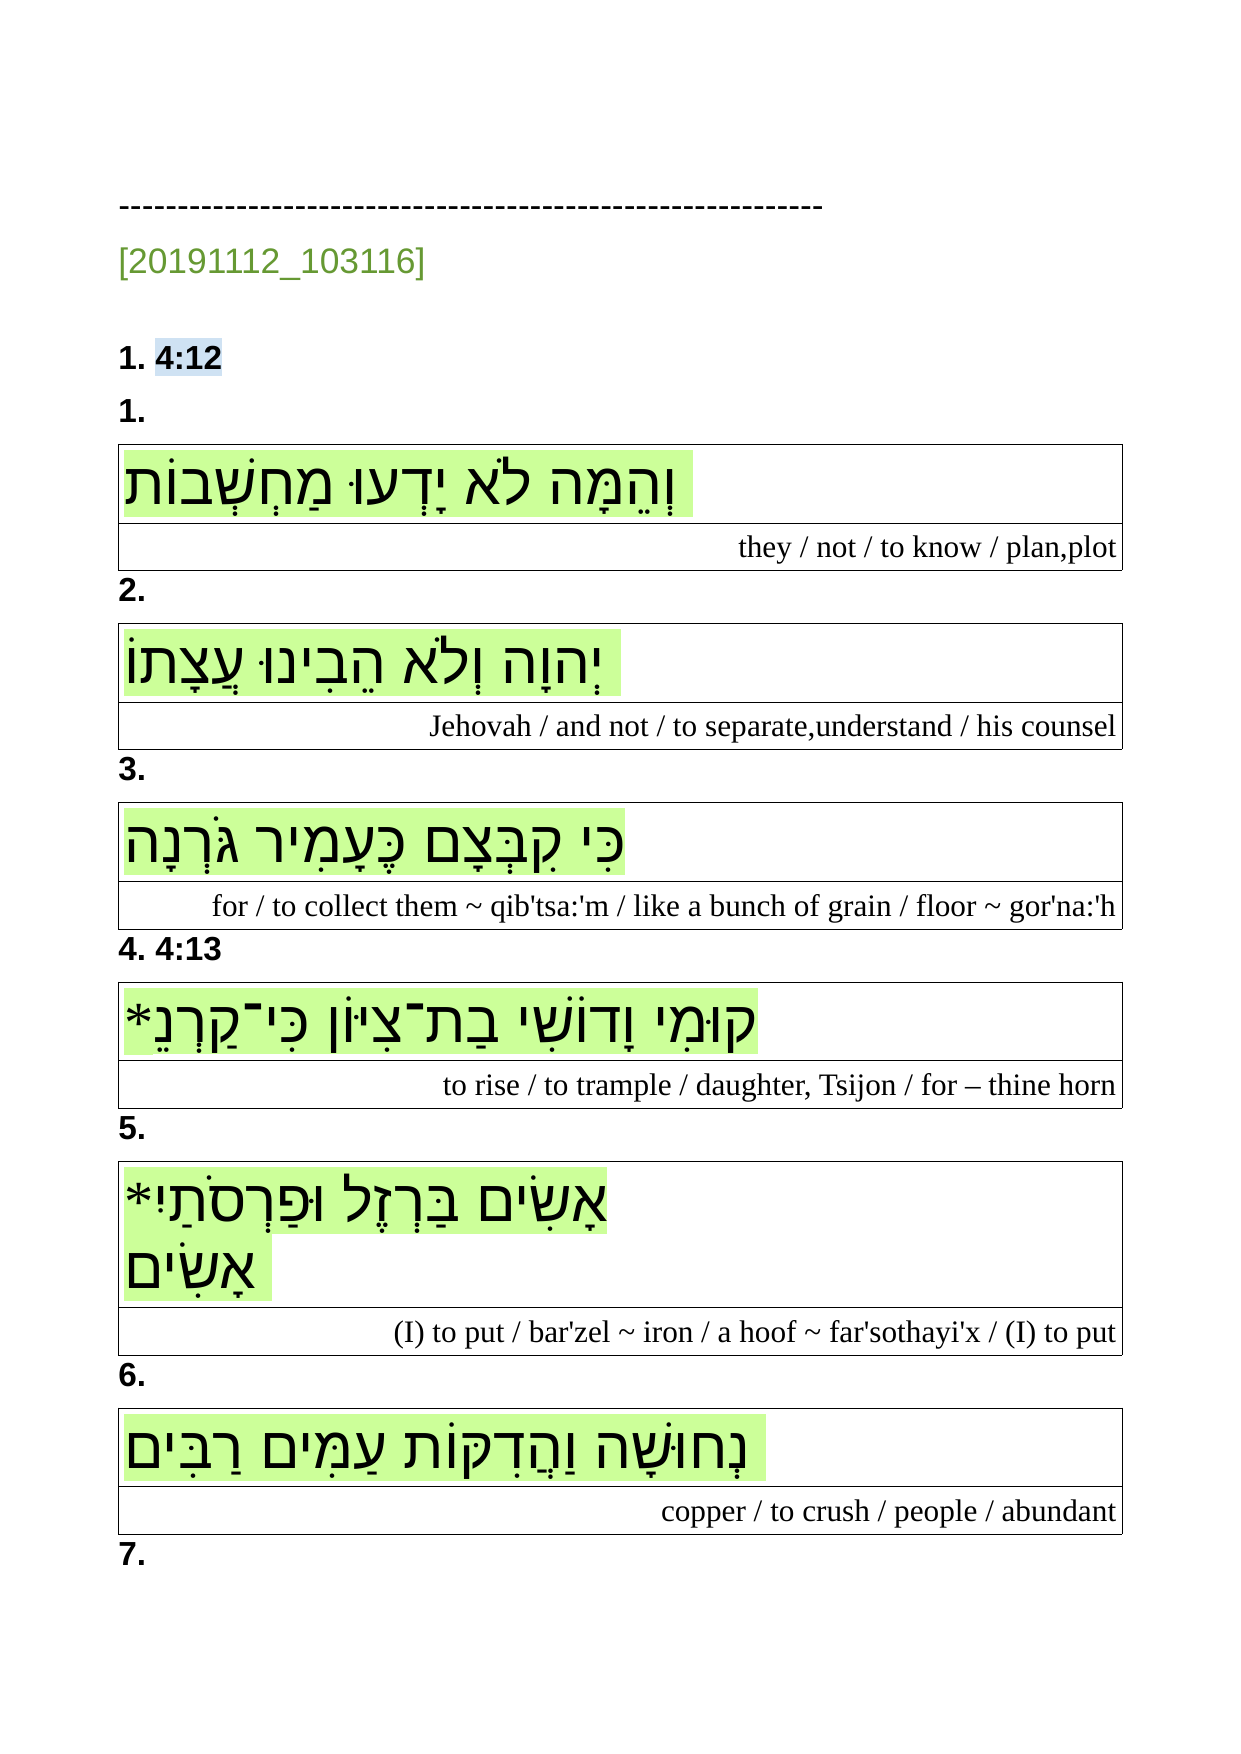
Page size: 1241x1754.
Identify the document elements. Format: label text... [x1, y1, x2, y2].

text 1. 4:12 [118, 338, 1122, 376]
table_cell copper / to crush / people / abundant [119, 1487, 1122, 1534]
table_cell to rise / to trample / daughter, Tsijon / for – thine horn [119, 1061, 1122, 1108]
table_header כִּי קִבְּצָם כֶּעָמִיר גֹּרְנָה [119, 803, 1122, 881]
text 6. [118, 1356, 1122, 1393]
table_header *קוּמִי וָדוֹשִׁי בַת־צִיּוֹן כִּי־קַרְנֵ [119, 983, 1122, 1060]
table_cell they / not / to know / plan,plot [119, 524, 1122, 570]
text 5. [118, 1109, 1122, 1146]
table_header *אָשִׂים בַּרְזֶל וּפַרְסֹתַיִ אָשִׂים [119, 1162, 1122, 1307]
text ------------------------------------------------------------ [118, 184, 1122, 225]
text 7. [118, 1535, 1122, 1572]
table_cell (I) to put / bar'zel ~ iron / a hoof ~ far'sothayi'x / (I) to put [119, 1308, 1122, 1354]
text 2. [118, 571, 1122, 608]
table_header וְהֵמָּה לֹא יָדְעוּ מַחְשְׁבוֹת [119, 445, 1122, 522]
text [20191112_103116] [118, 240, 1122, 281]
table_header נְחוּשָׁה וַהֲדִקּוֹת עַמִּים רַבִּים [119, 1409, 1122, 1486]
table_header יְהוָה וְלֹא הֵבִינוּ עֲצָתוֹ [119, 624, 1122, 702]
text 4. 4:13 [118, 930, 1122, 967]
table_cell for / to collect them ~ qib'tsa:'m / like a bunch of grain / floor ~ gor'na:'h [119, 882, 1122, 928]
table_cell Jehovah / and not / to separate,understand / his counsel [119, 703, 1122, 749]
text 1. [118, 391, 1122, 429]
text 3. [118, 750, 1122, 788]
